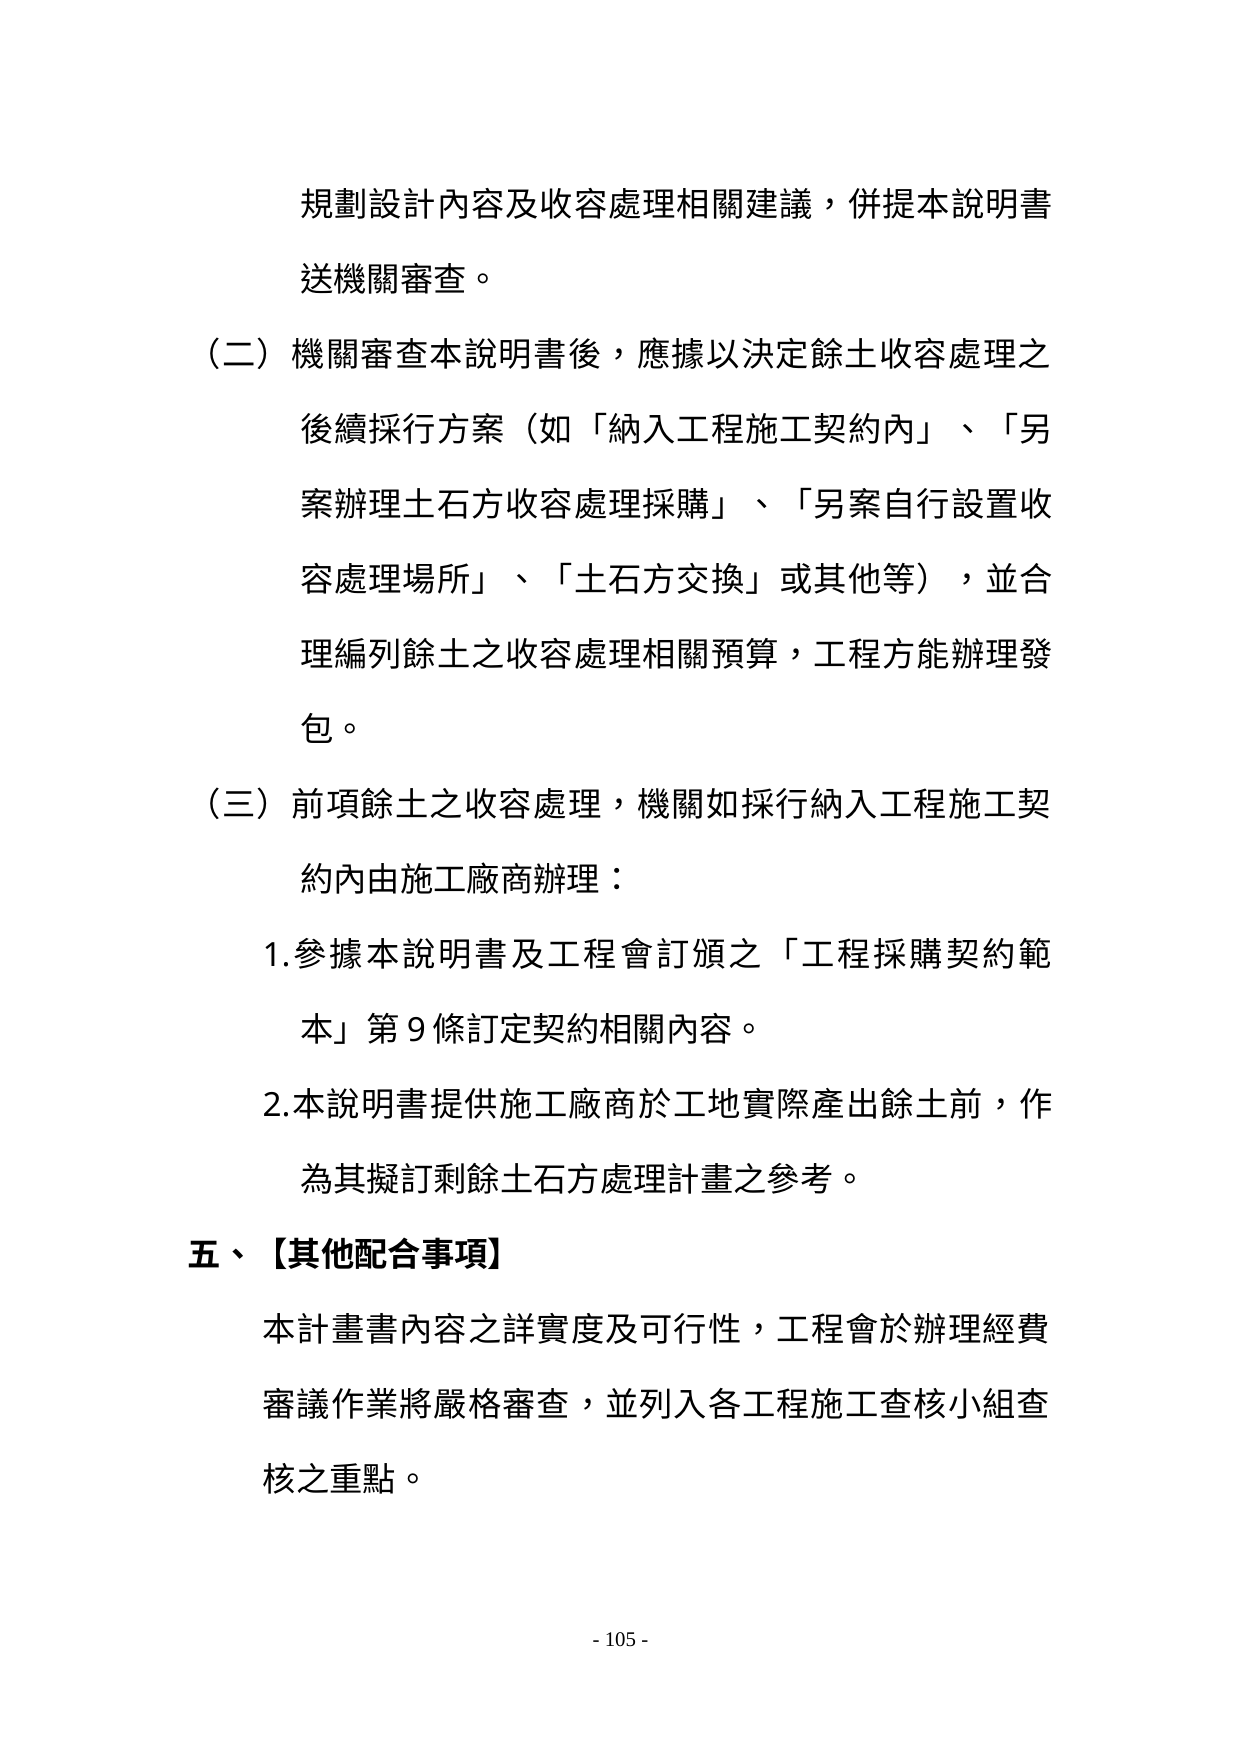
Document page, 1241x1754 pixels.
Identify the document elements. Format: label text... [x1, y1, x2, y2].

text （二）機關審查本說明書後，應據以決定餘土收容處理之後續採行方案（如「納入工程施工契約內」、「另案辦理土石方收容處理採購」、「另案自行設置收容處理場所」、「土石方交換」或其他等），並合理編列餘土之收容處理相關預算，工程方能辦理發包。 [187, 314, 1053, 764]
text 五、【其他配合事項】 [187, 1214, 1053, 1289]
text 本計畫書內容之詳實度及可行性，工程會於辦理經費審議作業將嚴格審查，並列入各工程施工查核小組查核之重點。 [262, 1289, 1050, 1514]
text 2.本說明書提供施工廠商於工地實際產出餘土前，作為其擬訂剩餘土石方處理計畫之參考。 [262, 1064, 1053, 1214]
text 1.參據本說明書及工程會訂頒之「工程採購契約範本」第9條訂定契約相關內容。 [262, 914, 1053, 1064]
text 規劃設計內容及收容處理相關建議，併提本說明書送機關審查。 [187, 164, 1053, 314]
text （三）前項餘土之收容處理，機關如採行納入工程施工契約內由施工廠商辦理： [187, 764, 1053, 914]
